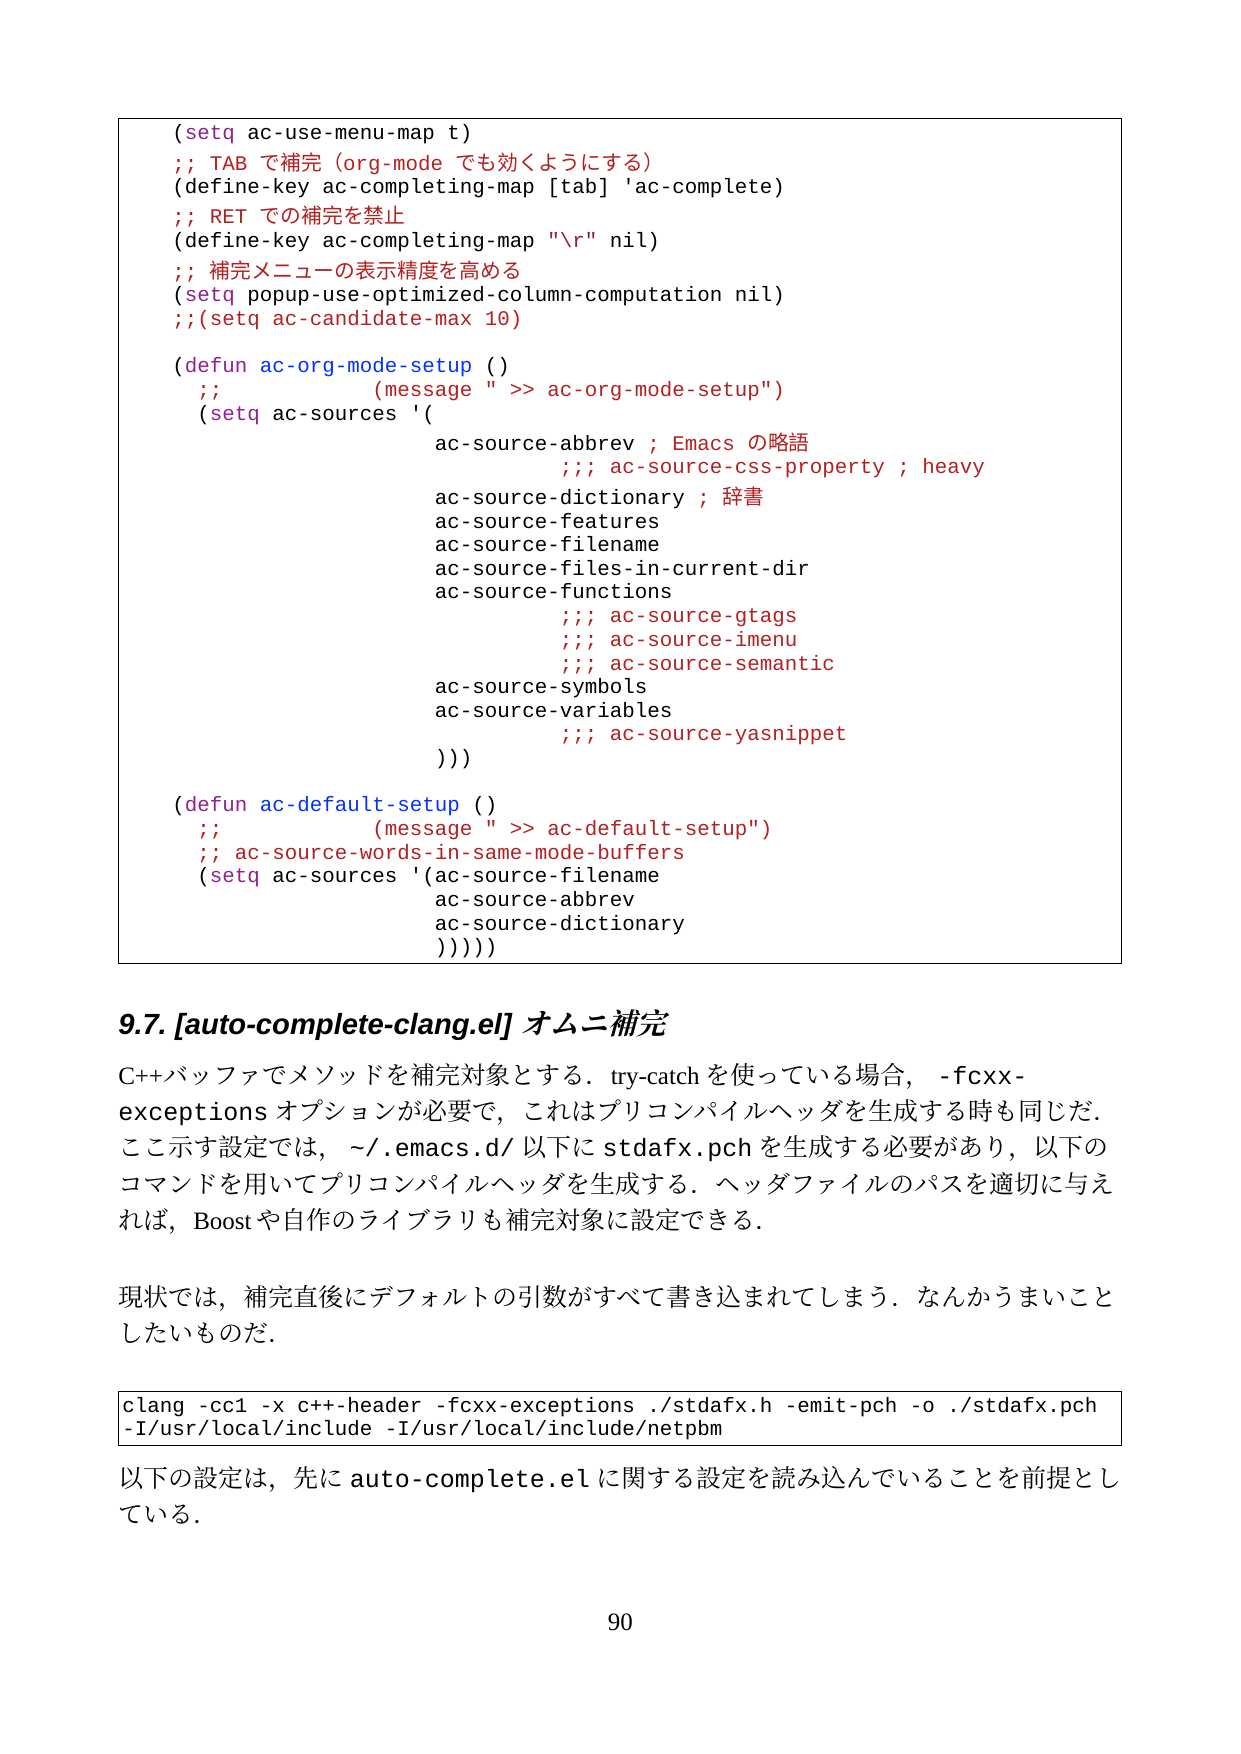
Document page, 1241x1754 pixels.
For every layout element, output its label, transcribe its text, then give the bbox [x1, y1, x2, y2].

text ac-source-functions [119, 578, 1121, 601]
text 現状では，補完直後にデフォルトの引数がすべて書き込まれてしまう．なんかうまいことしたいものだ． [118, 1277, 1122, 1378]
text C++バッファでメソッドを補完対象とする．try-catch を使っている場合， -fcxx-exceptions オプションが必要で，これはプリコンパイルヘッダを生成する時も同じだ．ここ示す設定では， ~/.emacs.d/ 以下に stdafx.pch を生成する必要があり，以下のコマンドを用いてプリコンパイルヘッダを生成する．ヘッダファイルのパスを適切に与えれば，Boostや自作のライブラリも補完対象に設定できる． [118, 1056, 1122, 1265]
text ac-source-dictionary [119, 909, 1121, 932]
text ;; (message " >> ac-default-setup") [119, 814, 1121, 838]
text ;; RET での補完を禁止 [119, 196, 1121, 226]
text ac-source-features [119, 507, 1121, 530]
text (setq ac-use-menu-map t) [119, 119, 1121, 142]
text (defun ac-default-setup () [119, 790, 1121, 814]
text 以下の設定は，先に auto-complete.el に関する設定を読み込んでいることを前提としている． [118, 1458, 1122, 1559]
text ;;; ac-source-imenu [119, 625, 1121, 648]
text ;; 補完メニューの表示精度を高める [119, 250, 1121, 280]
text (define-key ac-completing-map "\r" nil) [119, 226, 1121, 250]
text ac-source-abbrev [119, 885, 1121, 909]
text (setq ac-sources '(ac-source-filename [119, 861, 1121, 885]
text (define-key ac-completing-map [tab] 'ac-complete) [119, 172, 1121, 196]
text (setq popup-use-optimized-column-computation nil) [119, 280, 1121, 304]
text ;; ac-source-words-in-same-mode-buffers [119, 838, 1121, 861]
text ac-source-variables [119, 696, 1121, 719]
text clang -cc1 -x c++-header -fcxx-exceptions ./stdafx.h -emit-pch -o ./stdafx.pch -I/usr/local/include -I/usr/local/include/netpbm [119, 1392, 1121, 1445]
text ;;; ac-source-semantic [119, 648, 1121, 672]
text ac-source-symbols [119, 672, 1121, 696]
subtitle [auto-complete-clang.el] オムニ補完 [118, 1001, 1122, 1043]
text ;; TAB で補完（org-mode でも効くようにする） [119, 142, 1121, 172]
text ;;; ac-source-css-property ; heavy [119, 453, 1121, 476]
text ;;(setq ac-candidate-max 10) [119, 304, 1121, 328]
text ;;; ac-source-yasnippet [119, 719, 1121, 743]
text ;;; ac-source-gtags [119, 601, 1121, 625]
text ac-source-files-in-current-dir [119, 554, 1121, 578]
text ac-source-filename [119, 530, 1121, 554]
text ac-source-abbrev ; Emacs の略語 [119, 422, 1121, 453]
text (defun ac-org-mode-setup () [119, 351, 1121, 375]
text (setq ac-sources '( [119, 398, 1121, 422]
text ac-source-dictionary ; 辞書 [119, 476, 1121, 507]
text ))))) [119, 932, 1121, 963]
text ;; (message " >> ac-org-mode-setup") [119, 375, 1121, 398]
text ))) [119, 743, 1121, 767]
